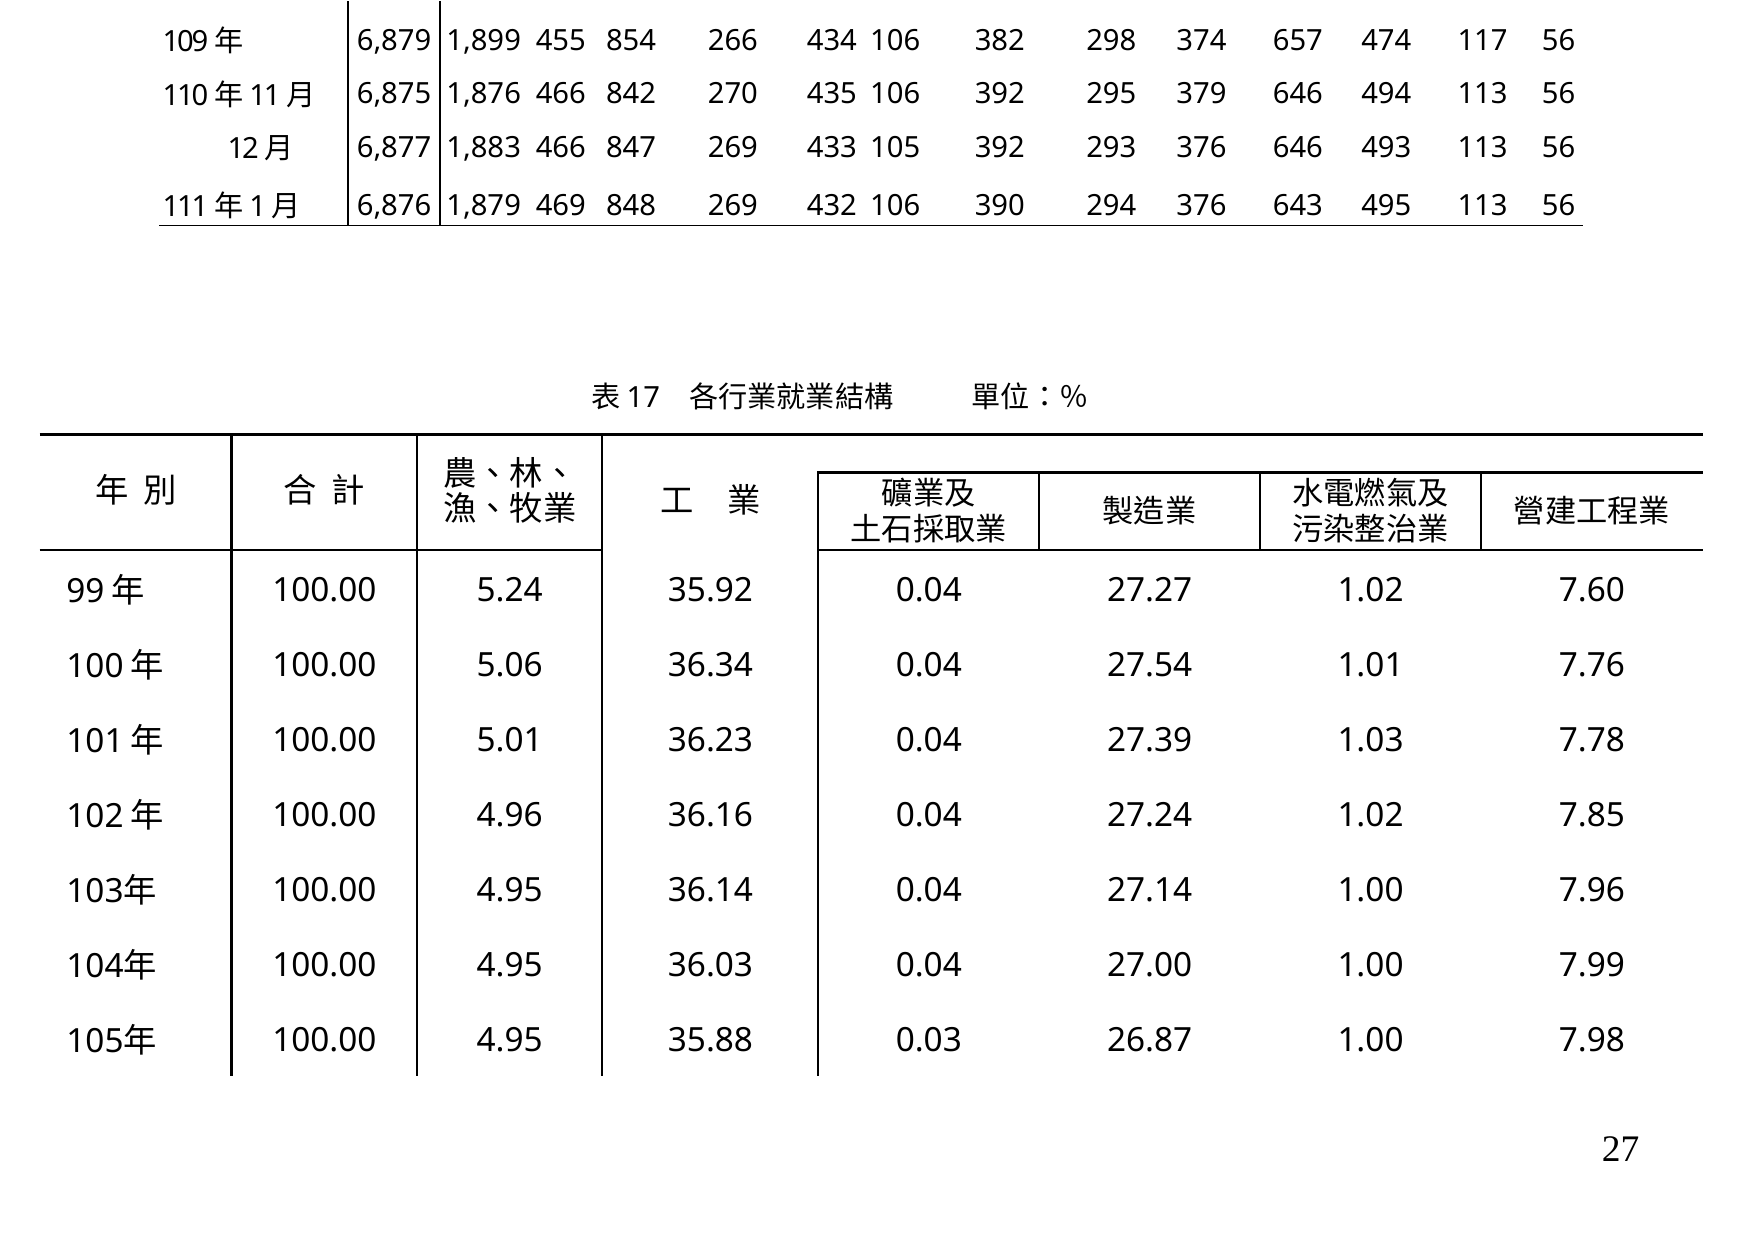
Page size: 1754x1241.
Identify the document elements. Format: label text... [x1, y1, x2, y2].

table_cell 27.24 [1039, 776, 1260, 851]
table_cell 494 [1341, 55, 1431, 108]
table_cell 0.04 [819, 926, 1039, 1001]
table_cell 270 [667, 55, 798, 108]
table_cell 100年 [40, 626, 230, 701]
table_cell [348, 226, 440, 283]
table_cell [1431, 226, 1533, 283]
table_cell 1,879 [441, 167, 527, 225]
table_header 工 業 [603, 436, 818, 549]
table_cell 1.02 [1260, 551, 1481, 626]
table_cell 5.06 [418, 626, 601, 701]
table_cell 493 [1341, 109, 1431, 167]
table_cell 4.96 [418, 776, 601, 851]
table_cell 105 [865, 109, 925, 167]
table_header 農、林、 漁、牧業 [418, 436, 601, 549]
table_cell 106 [865, 1, 925, 55]
table_cell 36.23 [603, 701, 817, 776]
table_cell 106 [865, 55, 925, 108]
table_cell 4.95 [418, 851, 601, 926]
table_cell 26.87 [1039, 1001, 1260, 1076]
table_cell 100.00 [233, 701, 416, 776]
table_cell 36.14 [603, 851, 817, 926]
table_cell 36.16 [603, 776, 817, 851]
table_cell 36.34 [603, 626, 817, 701]
table_cell 100.00 [233, 851, 416, 926]
table_cell 106 [865, 167, 925, 225]
table_cell 27.00 [1039, 926, 1260, 1001]
table_cell 5.24 [418, 551, 601, 626]
table_cell 560 [1534, 109, 1583, 167]
table_cell 474 [1341, 1, 1431, 55]
table_cell 6,879 [349, 1, 439, 55]
table_cell 4.95 [418, 926, 601, 1001]
table_cell 100.00 [233, 1001, 416, 1076]
table_cell 469 [527, 167, 594, 225]
table_cell 466 [527, 109, 594, 167]
table_cell [594, 226, 667, 283]
table_cell 842 [594, 55, 667, 108]
table_cell 266 [667, 1, 798, 55]
table_cell 105年 [40, 1001, 230, 1076]
table_cell 646 [1254, 55, 1341, 108]
table_cell 27.27 [1039, 551, 1260, 626]
table_cell 1.00 [1260, 926, 1481, 1001]
table_cell 0.03 [819, 1001, 1039, 1076]
table_cell 293 [1074, 109, 1148, 167]
table_cell 561 [1534, 167, 1583, 225]
table_cell 7.98 [1481, 1001, 1703, 1076]
table_cell 295 [1074, 55, 1148, 108]
table_cell 1.03 [1260, 701, 1481, 776]
table_cell 657 [1254, 1, 1341, 55]
table_cell 113 [1431, 109, 1533, 167]
table_cell [1148, 226, 1254, 283]
table_cell 0.04 [819, 551, 1039, 626]
table_cell 27.39 [1039, 701, 1260, 776]
table_header 合 計 [233, 436, 416, 549]
table_cell 848 [594, 167, 667, 225]
table_cell 269 [667, 109, 798, 167]
table_cell 376 [1148, 109, 1254, 167]
table_cell 1,883 [441, 109, 527, 167]
table_cell 6,875 [349, 55, 439, 108]
table_cell 298 [1074, 1, 1148, 55]
table_cell 36.03 [603, 926, 817, 1001]
table_cell 110年11月 [159, 55, 347, 108]
table_cell 1.02 [1260, 776, 1481, 851]
table_cell 7.60 [1481, 551, 1703, 626]
table_cell 117 [1431, 1, 1533, 55]
table_cell [865, 226, 925, 283]
table_cell 99年 [40, 551, 230, 626]
table_cell 102年 [40, 776, 230, 851]
table_cell 432 [798, 167, 865, 225]
table_cell 6,876 [349, 167, 439, 225]
table_cell 269 [667, 167, 798, 225]
table_cell 111年1月 [159, 167, 347, 225]
subtitle 表17 各行業就業結構 單位：％ [103, 358, 1639, 433]
table_cell 294 [1074, 167, 1148, 225]
table_cell 27.14 [1039, 851, 1260, 926]
table_cell 100.00 [233, 551, 416, 626]
table_cell 392 [925, 55, 1074, 108]
table_cell 27.54 [1039, 626, 1260, 701]
table_cell 561 [1534, 55, 1583, 108]
table_cell 563 [1534, 1, 1583, 55]
table_cell [1254, 226, 1341, 283]
table_cell 643 [1254, 167, 1341, 225]
table_cell 0.04 [819, 626, 1039, 701]
table_cell 1.01 [1260, 626, 1481, 701]
table_cell 392 [925, 109, 1074, 167]
table_cell 7.96 [1481, 851, 1703, 926]
table_cell 109年 [159, 1, 347, 55]
table_cell 103年 [40, 851, 230, 926]
table_cell 390 [925, 167, 1074, 225]
table_cell 100.00 [233, 776, 416, 851]
table_cell [925, 226, 1074, 283]
table_cell 101年 [40, 701, 230, 776]
table_cell 854 [594, 1, 667, 55]
table_cell 4.95 [418, 1001, 601, 1076]
table_cell 水電燃氣及 污染整治業 [1261, 474, 1480, 549]
table_cell [667, 226, 798, 283]
table_cell [527, 226, 594, 283]
table_cell 379 [1148, 55, 1254, 108]
table_cell 435 [798, 55, 865, 108]
table_cell 7.78 [1481, 701, 1703, 776]
table_cell 376 [1148, 167, 1254, 225]
table_cell 7.85 [1481, 776, 1703, 851]
table_cell 35.92 [603, 549, 817, 626]
table_cell 104年 [40, 926, 230, 1001]
table_cell 7.99 [1481, 926, 1703, 1001]
table_cell 495 [1341, 167, 1431, 225]
table_cell 113 [1431, 55, 1533, 108]
table_cell 5.01 [418, 701, 601, 776]
table_cell 7.76 [1481, 626, 1703, 701]
table_cell 434 [798, 1, 865, 55]
table_cell 100.00 [233, 626, 416, 701]
table_cell 製造業 [1040, 474, 1259, 549]
table_cell 374 [1148, 1, 1254, 55]
table_cell 847 [594, 109, 667, 167]
table_cell 646 [1254, 109, 1341, 167]
table_cell 35.88 [603, 1001, 817, 1076]
table_header 年 別 [40, 436, 230, 549]
table_cell 12月 [159, 109, 347, 167]
table_cell [1534, 226, 1583, 283]
table_cell [159, 226, 348, 283]
table_cell 466 [527, 55, 594, 108]
table_cell 100.00 [233, 926, 416, 1001]
table_cell [440, 226, 527, 283]
table_cell 1,876 [441, 55, 527, 108]
table_cell 礦業及 土石採取業 [819, 474, 1038, 549]
table_header [818, 436, 1703, 471]
table_cell 0.04 [819, 851, 1039, 926]
table_cell 382 [925, 1, 1074, 55]
table_cell 0.04 [819, 701, 1039, 776]
table_cell 1.00 [1260, 1001, 1481, 1076]
table_cell 113 [1431, 167, 1533, 225]
table_cell 6,877 [349, 109, 439, 167]
table_cell 1.00 [1260, 851, 1481, 926]
table_cell 1,899 [441, 1, 527, 55]
table_cell 營建工程業 [1482, 474, 1703, 549]
table_cell 455 [527, 1, 594, 55]
table_cell [1341, 226, 1431, 283]
table_cell [798, 226, 865, 283]
table_cell 433 [798, 109, 865, 167]
table_cell 0.04 [819, 776, 1039, 851]
table_cell [1074, 226, 1148, 283]
